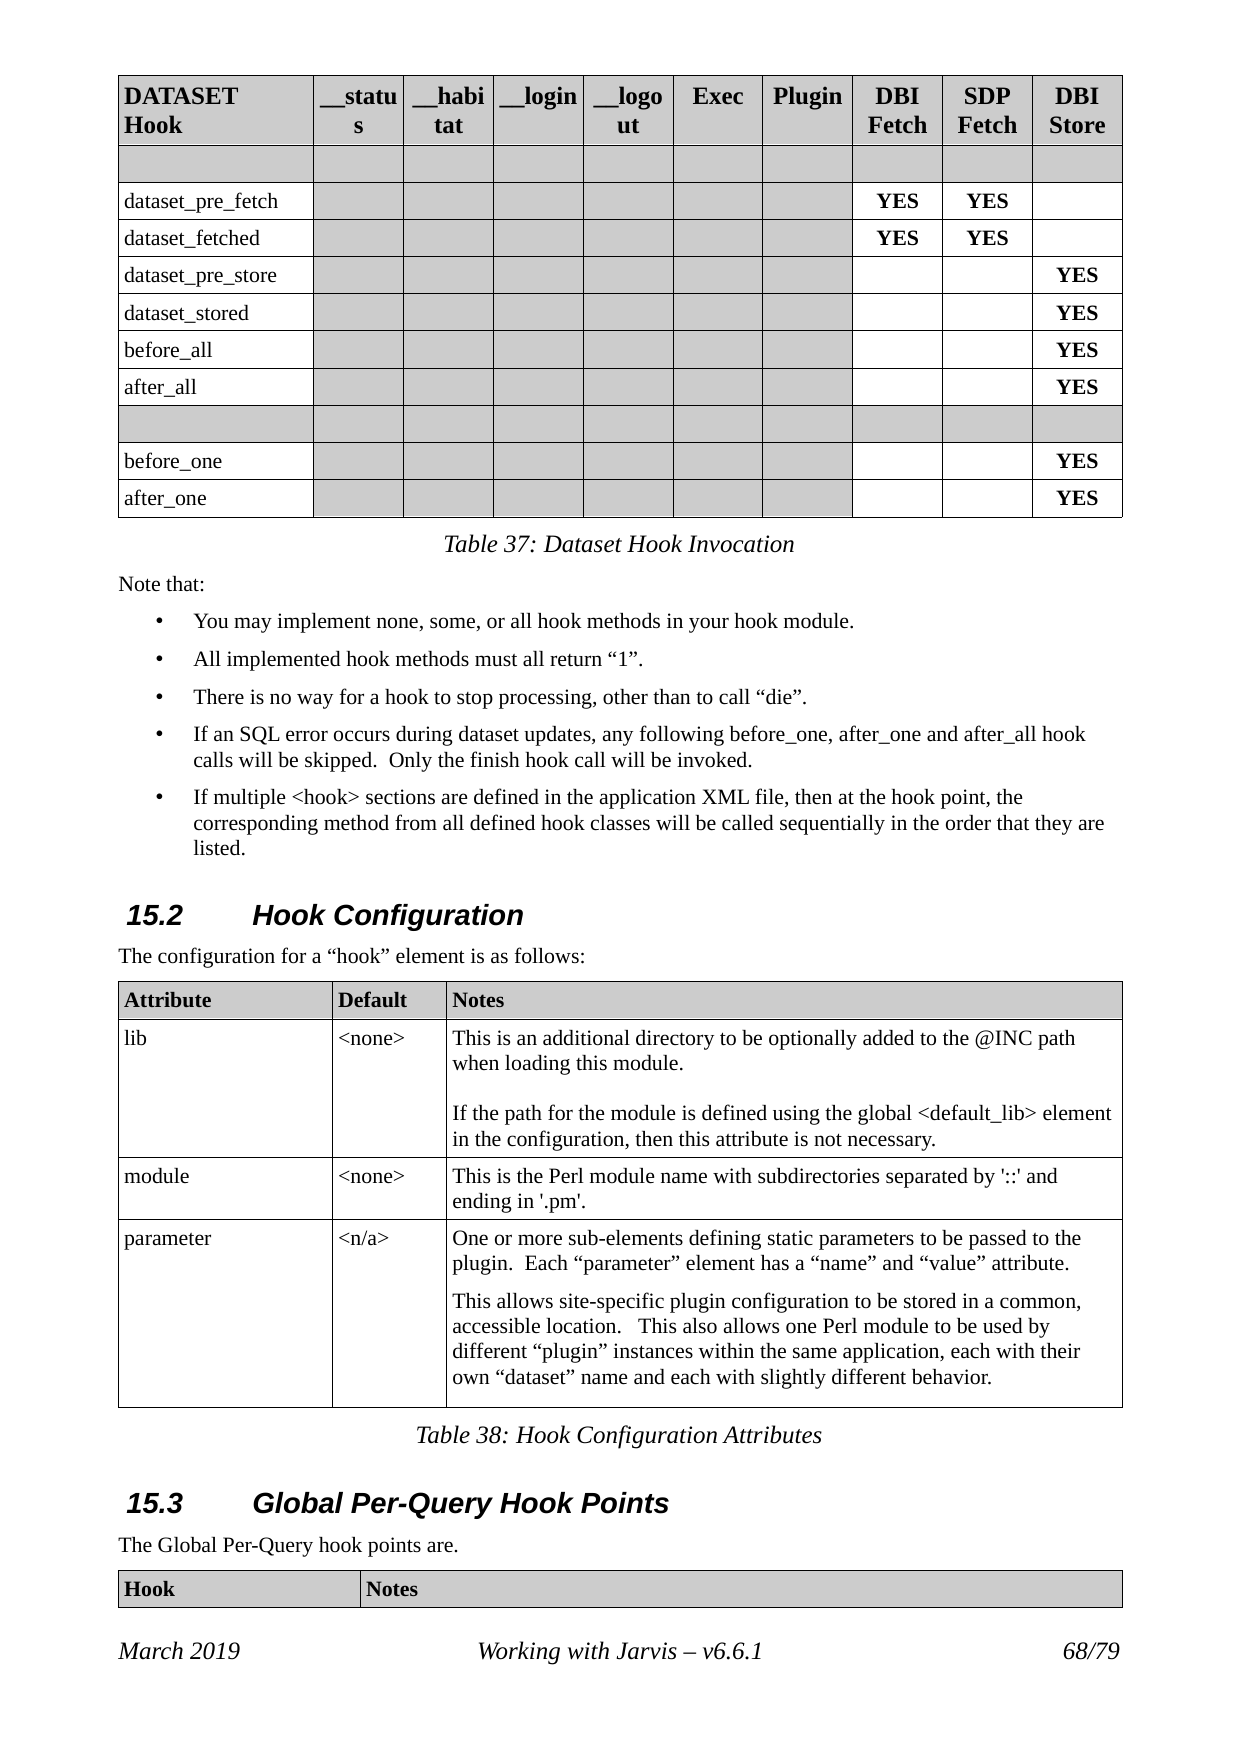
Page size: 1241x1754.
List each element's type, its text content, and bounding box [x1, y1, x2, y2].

table_cell [763, 480, 852, 516]
table_cell [404, 369, 493, 405]
subtitle Global Per-Query Hook Points [118, 1486, 1122, 1520]
table_cell [314, 183, 403, 219]
table_cell [674, 406, 762, 442]
table_cell [404, 220, 493, 256]
table_cell [943, 146, 1032, 182]
table_cell <n/a> [333, 1220, 446, 1407]
table_cell [404, 480, 493, 516]
text Table 37: Dataset Hook Invocation [118, 529, 1122, 558]
table_cell YES [1033, 257, 1122, 293]
table_cell [314, 294, 403, 330]
table_cell [584, 369, 673, 405]
list All implemented hook methods must all return “1”. [156, 646, 1122, 671]
table_header Hook [119, 1571, 360, 1607]
table_cell after_all [119, 369, 313, 405]
table_header Plugin [763, 76, 852, 144]
table_cell [494, 331, 583, 368]
table_cell [494, 369, 583, 405]
table_cell before_one [119, 443, 313, 479]
table_cell [314, 480, 403, 516]
table_cell module [119, 1158, 332, 1219]
table_cell [314, 406, 403, 442]
table_cell [853, 443, 942, 479]
table_cell [674, 220, 762, 256]
table_cell [314, 257, 403, 293]
table_cell [314, 220, 403, 256]
table_cell [494, 443, 583, 479]
table_cell [494, 146, 583, 182]
table_cell [943, 480, 1032, 516]
table_cell [404, 294, 493, 330]
list There is no way for a hook to stop processing, other than to call “die”. [156, 684, 1122, 709]
table_cell [674, 294, 762, 330]
table_cell [584, 406, 673, 442]
table_cell [674, 369, 762, 405]
list You may implement none, some, or all hook methods in your hook module. [156, 608, 1122, 633]
table_cell <none> [333, 1020, 446, 1156]
table_cell [943, 406, 1032, 442]
text The Global Per-Query hook points are. [118, 1532, 1122, 1558]
table_cell before_all [119, 331, 313, 368]
table_cell [943, 443, 1032, 479]
table_cell [584, 443, 673, 479]
table_cell This is the Perl module name with subdirectories separated by '::' and ending in '.pm'. [447, 1158, 1122, 1219]
table_cell YES [1033, 369, 1122, 405]
table_header __login [494, 76, 583, 144]
table_cell [1033, 146, 1122, 182]
table_cell [314, 146, 403, 182]
table_cell [584, 480, 673, 516]
table_header __habitat [404, 76, 493, 144]
table_cell lib [119, 1020, 332, 1156]
table_cell [763, 406, 852, 442]
table_cell [763, 369, 852, 405]
table_cell [943, 294, 1032, 330]
table_cell [494, 406, 583, 442]
table_header Attribute [119, 982, 332, 1018]
table_cell [404, 443, 493, 479]
table_cell One or more sub-elements defining static parameters to be passed to the plugin. Each “parameter” element has a “name” and “value” attribute. This allows site-specific plugin configuration to be stored in a common, accessible location. This also allows one Perl module to be used by different “plugin” instances within the same application, each with their own “dataset” name and each with slightly different behavior. [447, 1220, 1122, 1407]
table_cell [853, 331, 942, 368]
table_header __logout [584, 76, 673, 144]
table_cell [314, 369, 403, 405]
table_cell [763, 220, 852, 256]
list If multiple <hook> sections are defined in the application XML file, then at the hook point, the corresponding method from all defined hook classes will be called sequentially in the order that they are listed. [156, 784, 1122, 860]
table_cell [674, 443, 762, 479]
table_cell [494, 183, 583, 219]
table_cell <none> [333, 1158, 446, 1219]
table_header Exec [674, 76, 762, 144]
table_cell [763, 443, 852, 479]
table_cell [1033, 406, 1122, 442]
table_cell [404, 183, 493, 219]
table_cell This is an additional directory to be optionally added to the @INC path when loading this module. If the path for the module is defined using the global <default_lib> element in the configuration, then this attribute is not necessary. [447, 1020, 1122, 1156]
table_cell YES [1033, 480, 1122, 516]
table_cell [853, 406, 942, 442]
table_cell [119, 406, 313, 442]
table_header DATASET Hook [119, 76, 313, 144]
table_cell YES [943, 220, 1032, 256]
table_cell parameter [119, 1220, 332, 1407]
text Note that: [118, 571, 1122, 596]
table_cell [943, 257, 1032, 293]
table_cell [674, 331, 762, 368]
table_cell [763, 294, 852, 330]
table_cell [674, 183, 762, 219]
table_cell YES [1033, 331, 1122, 368]
table_cell [674, 480, 762, 516]
text Table 38: Hook Configuration Attributes [118, 1420, 1122, 1449]
table_cell [404, 146, 493, 182]
table_cell [584, 146, 673, 182]
table_cell [314, 331, 403, 368]
table_header Notes [447, 982, 1122, 1018]
table_cell [314, 443, 403, 479]
table_cell [853, 146, 942, 182]
table_cell YES [853, 183, 942, 219]
table_cell after_one [119, 480, 313, 516]
table_cell [674, 146, 762, 182]
table_cell [494, 220, 583, 256]
table_cell [119, 146, 313, 182]
list If an SQL error occurs during dataset updates, any following before_one, after_one and after_all hook calls will be skipped. Only the finish hook call will be invoked. [156, 721, 1122, 772]
table_header DBI Fetch [853, 76, 942, 144]
table_cell [943, 369, 1032, 405]
table_cell [943, 331, 1032, 368]
table_cell [763, 183, 852, 219]
table_cell YES [1033, 294, 1122, 330]
table_cell [584, 257, 673, 293]
table_cell dataset_fetched [119, 220, 313, 256]
table_cell [763, 257, 852, 293]
table_cell [584, 220, 673, 256]
table_header DBI Store [1033, 76, 1122, 144]
table_header Default [333, 982, 446, 1018]
table_cell [853, 369, 942, 405]
table_cell [494, 257, 583, 293]
table_header __status [314, 76, 403, 144]
table_cell [1033, 183, 1122, 219]
table_cell [763, 146, 852, 182]
table_cell [584, 183, 673, 219]
table_cell dataset_pre_store [119, 257, 313, 293]
table_cell [584, 294, 673, 330]
table_cell [853, 480, 942, 516]
table_cell [404, 406, 493, 442]
table_cell dataset_stored [119, 294, 313, 330]
table_cell [853, 257, 942, 293]
table_header Notes [361, 1571, 1122, 1607]
table_cell dataset_pre_fetch [119, 183, 313, 219]
table_cell [404, 257, 493, 293]
table_cell [494, 480, 583, 516]
table_cell [404, 331, 493, 368]
table_header SDP Fetch [943, 76, 1032, 144]
table_cell [674, 257, 762, 293]
table_cell [584, 331, 673, 368]
table_cell YES [1033, 443, 1122, 479]
table_cell [494, 294, 583, 330]
table_cell [763, 331, 852, 368]
text The configuration for a “hook” element is as follows: [118, 943, 1122, 969]
table_cell [1033, 220, 1122, 256]
table_cell YES [943, 183, 1032, 219]
table_cell [853, 294, 942, 330]
table_cell YES [853, 220, 942, 256]
subtitle Hook Configuration [118, 897, 1122, 931]
